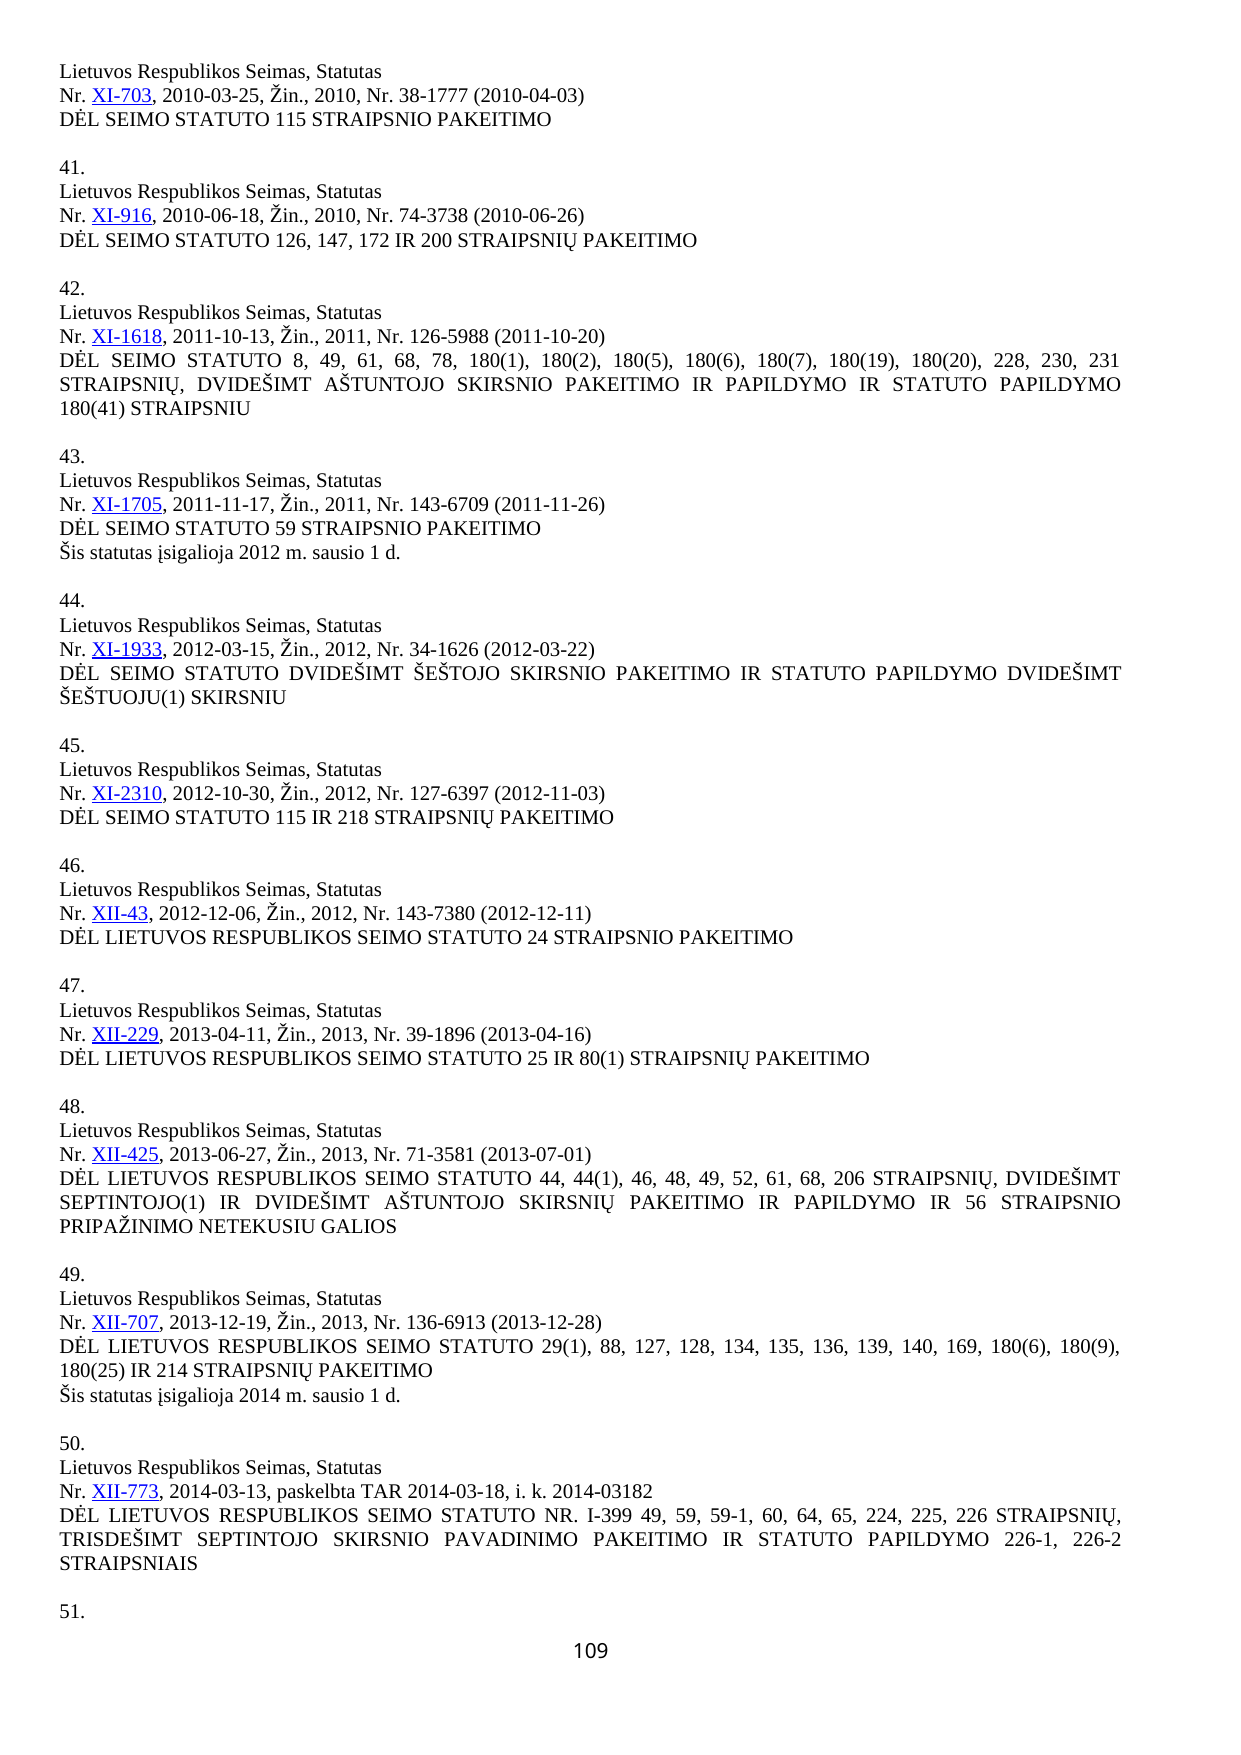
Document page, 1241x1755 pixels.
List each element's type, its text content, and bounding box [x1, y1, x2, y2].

text Lietuvos Respublikos Seimas, Statutas [59, 179, 1122, 203]
text DĖL SEIMO STATUTO 115 STRAIPSNIO PAKEITIMO [59, 107, 1122, 131]
text Lietuvos Respublikos Seimas, Statutas [59, 997, 1122, 1022]
text Nr. XI-1705, 2011-11-17, Žin., 2011, Nr. 143-6709 (2011-11-26) [59, 492, 1122, 516]
text 48. [59, 1094, 1122, 1118]
text 45. [59, 733, 1122, 757]
text 47. [59, 973, 1122, 997]
text Nr. XI-703, 2010-03-25, Žin., 2010, Nr. 38-1777 (2010-04-03) [59, 83, 1122, 107]
text 51. [59, 1599, 1122, 1623]
text Nr. XII-773, 2014-03-13, paskelbta TAR 2014-03-18, i. k. 2014-03182 [59, 1479, 1122, 1503]
text Nr. XII-43, 2012-12-06, Žin., 2012, Nr. 143-7380 (2012-12-11) [59, 901, 1122, 925]
text 46. [59, 853, 1122, 877]
text Nr. XI-2310, 2012-10-30, Žin., 2012, Nr. 127-6397 (2012-11-03) [59, 781, 1122, 805]
text Lietuvos Respublikos Seimas, Statutas [59, 877, 1122, 901]
text 41. [59, 155, 1122, 179]
text Lietuvos Respublikos Seimas, Statutas [59, 468, 1122, 492]
text 43. [59, 444, 1122, 468]
text DĖL LIETUVOS RESPUBLIKOS SEIMO STATUTO 24 STRAIPSNIO PAKEITIMO [59, 925, 1122, 949]
text DĖL SEIMO STATUTO 115 IR 218 STRAIPSNIŲ PAKEITIMO [59, 805, 1122, 829]
text Nr. XI-1618, 2011-10-13, Žin., 2011, Nr. 126-5988 (2011-10-20) [59, 324, 1122, 348]
text Nr. XII-425, 2013-06-27, Žin., 2013, Nr. 71-3581 (2013-07-01) [59, 1142, 1122, 1166]
text DĖL SEIMO STATUTO DVIDEŠIMT ŠEŠTOJO SKIRSNIO PAKEITIMO IR STATUTO PAPILDYMO DVIDEŠIMT ŠEŠTUOJU(1) SKIRSNIU [59, 661, 1122, 709]
text Nr. XII-707, 2013-12-19, Žin., 2013, Nr. 136-6913 (2013-12-28) [59, 1310, 1122, 1334]
text Lietuvos Respublikos Seimas, Statutas [59, 612, 1122, 637]
text Lietuvos Respublikos Seimas, Statutas [59, 59, 1122, 83]
text DĖL LIETUVOS RESPUBLIKOS SEIMO STATUTO NR. I-399 49, 59, 59-1, 60, 64, 65, 224, 225, 226 STRAIPSNIŲ, TRISDEŠIMT SEPTINTOJO SKIRSNIO PAVADINIMO PAKEITIMO IR STATUTO PAPILDYMO 226-1, 226-2 STRAIPSNIAIS [59, 1503, 1122, 1575]
text DĖL SEIMO STATUTO 126, 147, 172 IR 200 STRAIPSNIŲ PAKEITIMO [59, 227, 1122, 252]
text 49. [59, 1262, 1122, 1286]
text 44. [59, 588, 1122, 612]
text DĖL SEIMO STATUTO 59 STRAIPSNIO PAKEITIMO [59, 516, 1122, 540]
text Lietuvos Respublikos Seimas, Statutas [59, 1118, 1122, 1142]
text 50. [59, 1431, 1122, 1455]
text Šis statutas įsigalioja 2014 m. sausio 1 d. [59, 1382, 1122, 1407]
text Šis statutas įsigalioja 2012 m. sausio 1 d. [59, 540, 1122, 564]
text Lietuvos Respublikos Seimas, Statutas [59, 1455, 1122, 1479]
text Nr. XI-1933, 2012-03-15, Žin., 2012, Nr. 34-1626 (2012-03-22) [59, 637, 1122, 661]
text Lietuvos Respublikos Seimas, Statutas [59, 300, 1122, 324]
text Nr. XI-916, 2010-06-18, Žin., 2010, Nr. 74-3738 (2010-06-26) [59, 203, 1122, 227]
text DĖL LIETUVOS RESPUBLIKOS SEIMO STATUTO 44, 44(1), 46, 48, 49, 52, 61, 68, 206 STRAIPSNIŲ, DVIDEŠIMT SEPTINTOJO(1) IR DVIDEŠIMT AŠTUNTOJO SKIRSNIŲ PAKEITIMO IR PAPILDYMO IR 56 STRAIPSNIO PRIPAŽINIMO NETEKUSIU GALIOS [59, 1166, 1122, 1238]
text DĖL LIETUVOS RESPUBLIKOS SEIMO STATUTO 25 IR 80(1) STRAIPSNIŲ PAKEITIMO [59, 1046, 1122, 1070]
text 42. [59, 276, 1122, 300]
text Lietuvos Respublikos Seimas, Statutas [59, 757, 1122, 781]
text DĖL LIETUVOS RESPUBLIKOS SEIMO STATUTO 29(1), 88, 127, 128, 134, 135, 136, 139, 140, 169, 180(6), 180(9), 180(25) IR 214 STRAIPSNIŲ PAKEITIMO [59, 1334, 1122, 1382]
text DĖL SEIMO STATUTO 8, 49, 61, 68, 78, 180(1), 180(2), 180(5), 180(6), 180(7), 180(19), 180(20), 228, 230, 231 STRAIPSNIŲ, DVIDEŠIMT AŠTUNTOJO SKIRSNIO PAKEITIMO IR PAPILDYMO IR STATUTO PAPILDYMO 180(41) STRAIPSNIU [59, 348, 1122, 420]
text Lietuvos Respublikos Seimas, Statutas [59, 1286, 1122, 1310]
text Nr. XII-229, 2013-04-11, Žin., 2013, Nr. 39-1896 (2013-04-16) [59, 1022, 1122, 1046]
